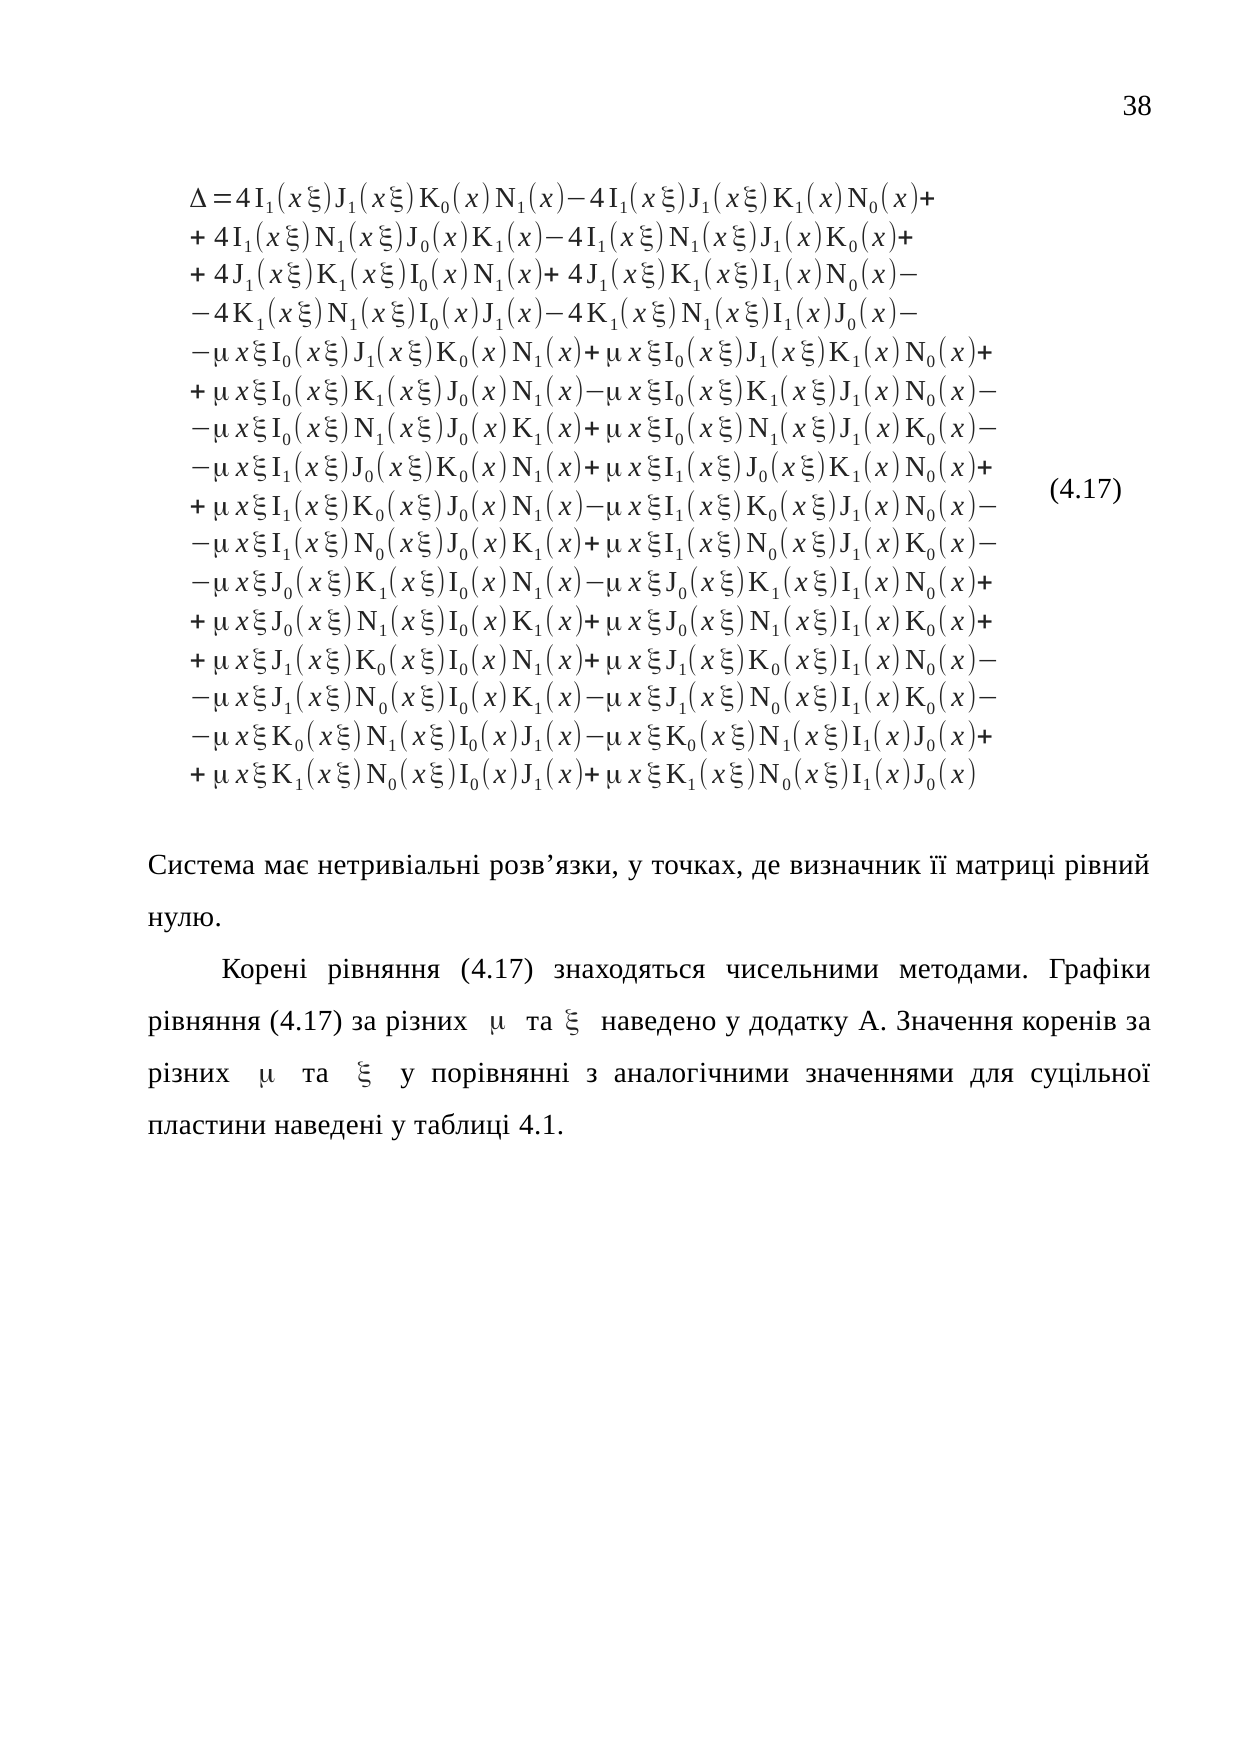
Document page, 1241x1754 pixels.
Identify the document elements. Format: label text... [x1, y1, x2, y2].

text (4.17) [148, 153, 1152, 824]
text Корені рівняння (4.17) знаходяться чисельними методами. Графіки рівняння (4.17) за різних та наведено у додатку А. Значення коренів за різних та у порівнянні з аналогічними значеннями для суцільної пластини наведені у таблиці 4.1. [148, 951, 1152, 1141]
text Система має нетривіальні розв’язки, у точках, де визначник її матриці рівний нулю. [148, 847, 1152, 933]
